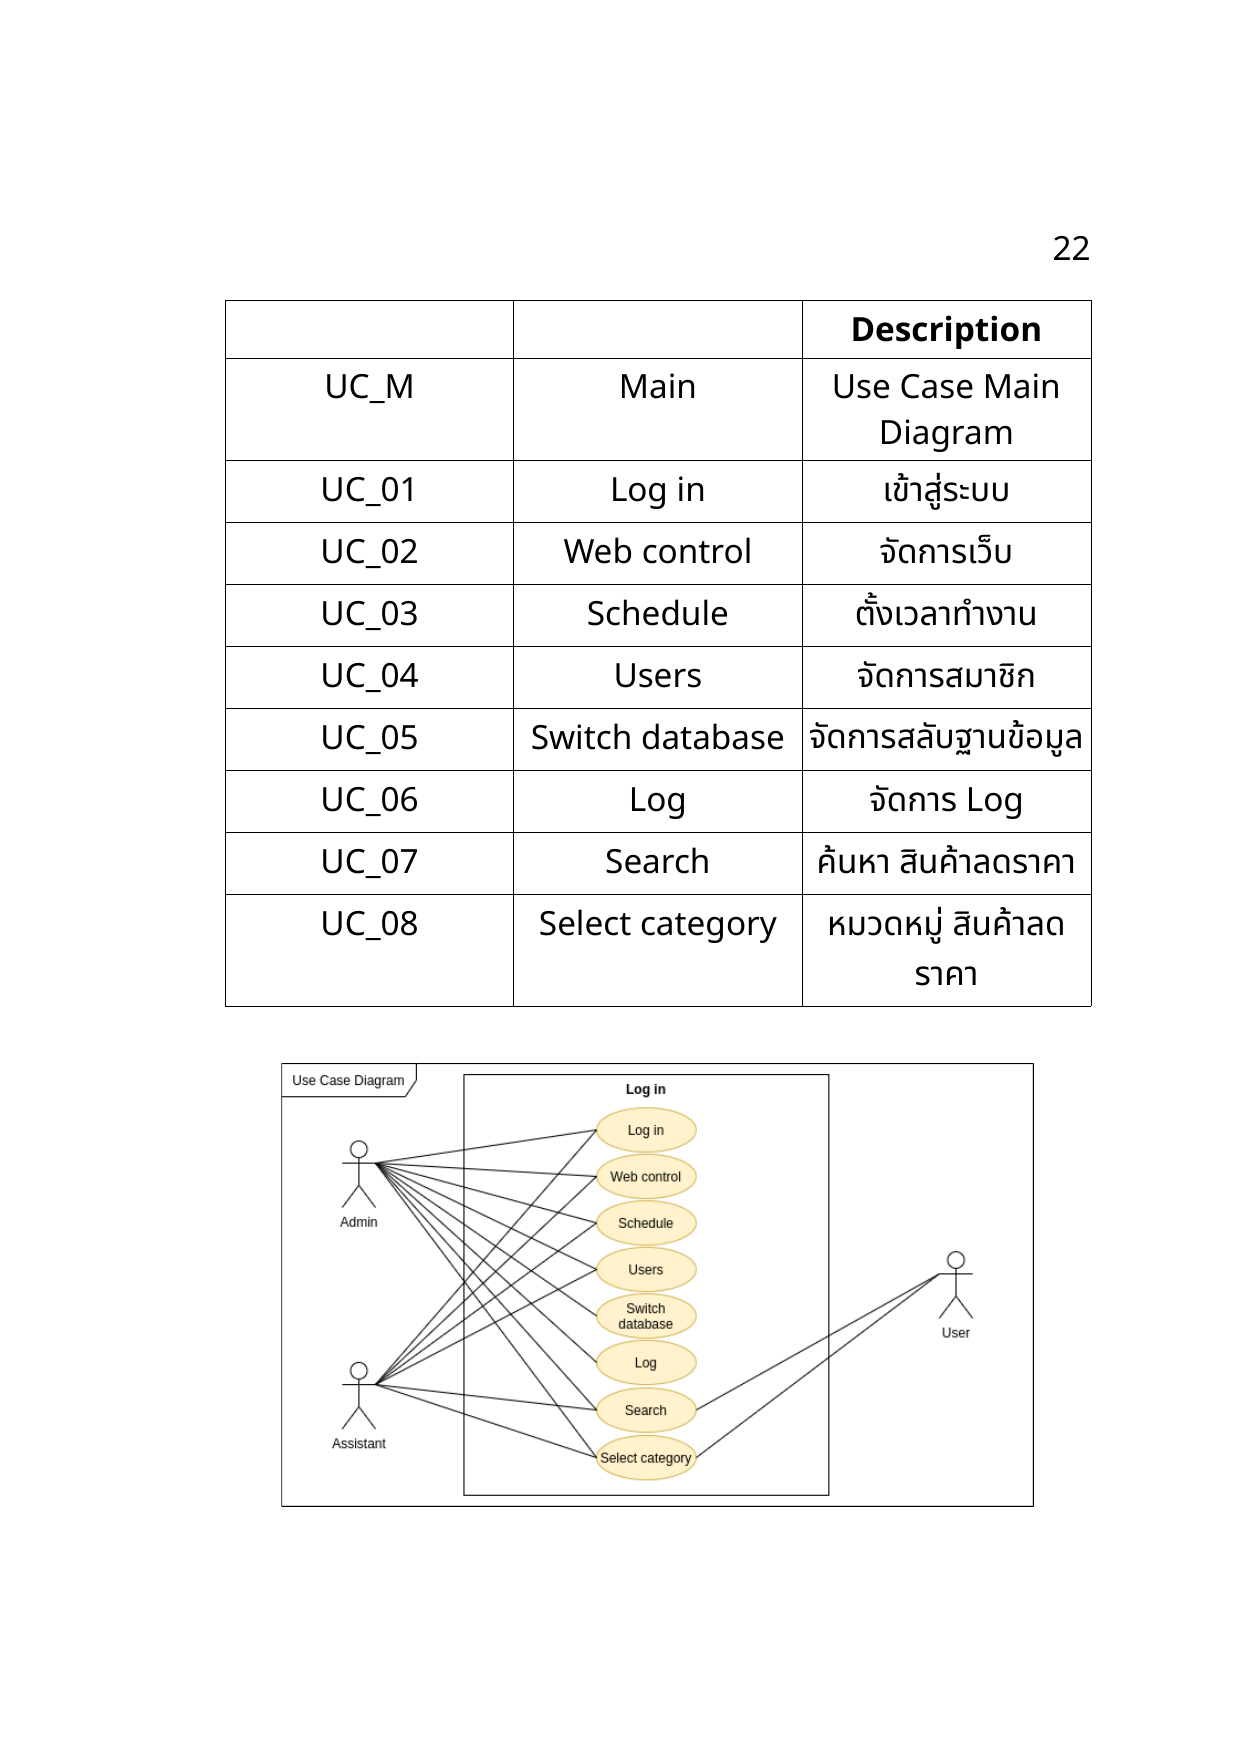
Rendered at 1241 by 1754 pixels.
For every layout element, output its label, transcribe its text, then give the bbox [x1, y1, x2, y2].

table_cell UC_05 [226, 709, 513, 770]
table_cell Log [514, 771, 802, 832]
table_cell UC_03 [226, 585, 513, 646]
table_cell UC_04 [226, 647, 513, 708]
table_header [514, 301, 802, 357]
table_cell ตั้งเวลาทำงาน [803, 585, 1091, 646]
picture [281, 1063, 1034, 1507]
table_cell UC_M [226, 359, 513, 460]
table_cell Select category [514, 895, 802, 1006]
table_cell จัดการเว็บ [803, 523, 1091, 584]
table_header Description [803, 301, 1091, 357]
table_header [226, 301, 513, 357]
table_cell UC_01 [226, 461, 513, 522]
table_cell หมวดหมู่ สินค้าลดราคา [803, 895, 1091, 1006]
table_cell Log in [514, 461, 802, 522]
table_cell Use Case Main Diagram [803, 359, 1091, 460]
table_cell Web control [514, 523, 802, 584]
table_cell เข้าสู่ระบบ [803, 461, 1091, 522]
table_cell UC_07 [226, 833, 513, 894]
table_cell จัดการสลับฐานข้อมูล [803, 709, 1091, 770]
table_cell Schedule [514, 585, 802, 646]
table_cell Switch database [514, 709, 802, 770]
table_cell UC_06 [226, 771, 513, 832]
table_cell UC_08 [226, 895, 513, 1006]
table_cell จัดการสมาชิก [803, 647, 1091, 708]
table_cell UC_02 [226, 523, 513, 584]
table_cell ค้นหา สินค้าลดราคา [803, 833, 1091, 894]
table_cell จัดการ Log [803, 771, 1091, 832]
table_cell Users [514, 647, 802, 708]
table_cell Search [514, 833, 802, 894]
table_cell Main [514, 359, 802, 460]
